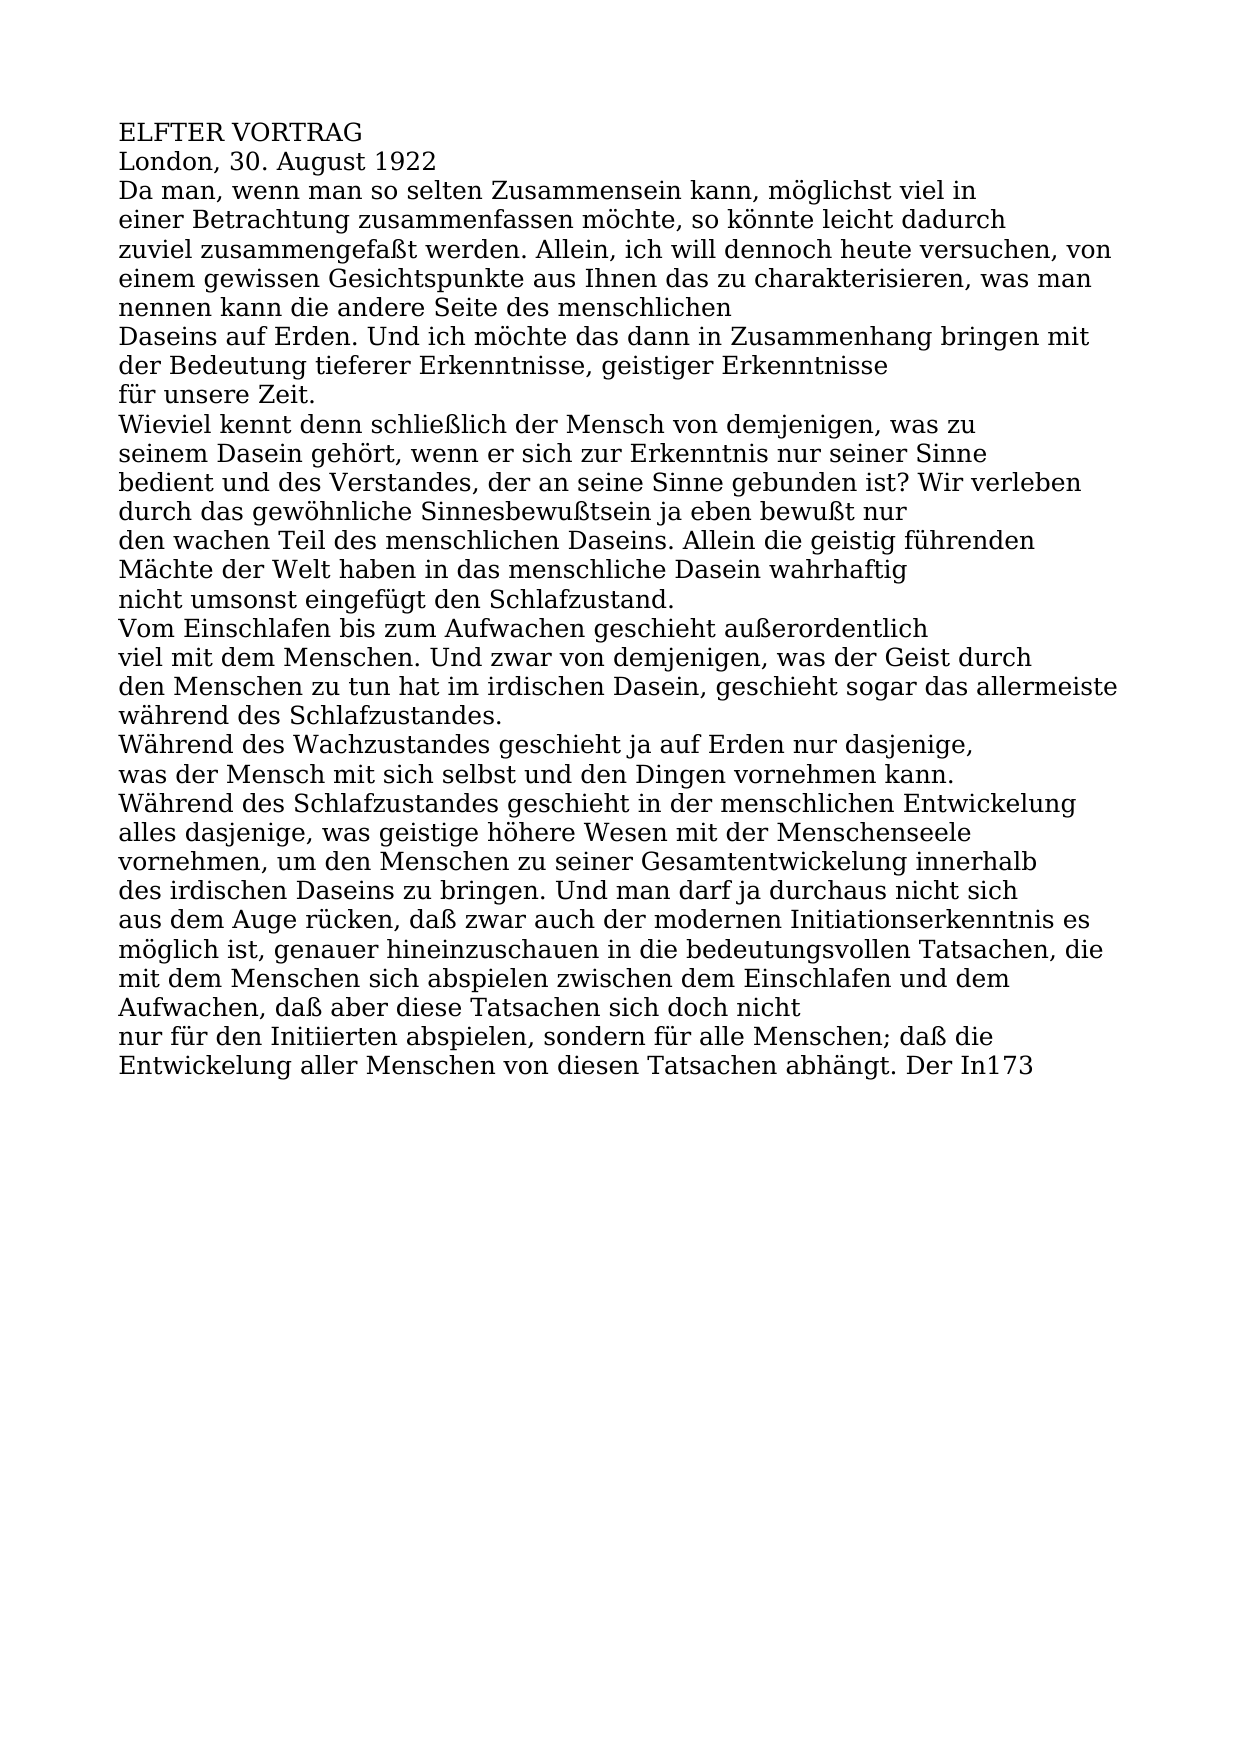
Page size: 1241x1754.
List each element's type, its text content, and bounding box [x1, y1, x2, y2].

text bedient und des Verstandes, der an seine Sinne gebunden ist? Wir verleben durch das gewöhnliche Sinnesbewußtsein ja eben bewußt nur [118, 468, 1122, 526]
text einer Betrachtung zusammenfassen möchte, so könnte leicht dadurch [118, 206, 1122, 235]
text Während des Schlafzustandes geschieht in der menschlichen Entwickelung alles dasjenige, was geistige höhere Wesen mit der Menschenseele [118, 789, 1122, 847]
text nur für den Initiierten abspielen, sondern für alle Menschen; daß die [118, 1022, 1122, 1051]
text was der Mensch mit sich selbst und den Dingen vornehmen kann. [118, 760, 1122, 789]
text Daseins auf Erden. Und ich möchte das dann in Zusammenhang bringen mit der Bedeutung tieferer Erkenntnisse, geistiger Erkenntnisse [118, 322, 1122, 381]
text London, 30. August 1922 [118, 147, 1122, 176]
text den wachen Teil des menschlichen Daseins. Allein die geistig führenden Mächte der Welt haben in das menschliche Dasein wahrhaftig [118, 526, 1122, 585]
text Vom Einschlafen bis zum Aufwachen geschieht außerordentlich [118, 614, 1122, 643]
text den Menschen zu tun hat im irdischen Dasein, geschieht sogar das allermeiste während des Schlafzustandes. [118, 672, 1122, 731]
text vornehmen, um den Menschen zu seiner Gesamtentwickelung innerhalb [118, 847, 1122, 876]
text Entwickelung aller Menschen von diesen Tatsachen abhängt. Der In173 [118, 1051, 1122, 1081]
text ELFTER VORTRAG [118, 118, 1122, 147]
text nicht umsonst eingefügt den Schlafzustand. [118, 585, 1122, 614]
text aus dem Auge rücken, daß zwar auch der modernen Initiationserkenntnis es möglich ist, genauer hineinzuschauen in die bedeutungsvollen Tatsachen, die mit dem Menschen sich abspielen zwischen dem Einschlafen und dem Aufwachen, daß aber diese Tatsachen sich doch nicht [118, 906, 1122, 1022]
text für unsere Zeit. [118, 381, 1122, 410]
text seinem Dasein gehört, wenn er sich zur Erkenntnis nur seiner Sinne [118, 439, 1122, 468]
text Wieviel kennt denn schließlich der Mensch von demjenigen, was zu [118, 410, 1122, 439]
text zuviel zusammengefaßt werden. Allein, ich will dennoch heute versuchen, von einem gewissen Gesichtspunkte aus Ihnen das zu charakterisieren, was man nennen kann die andere Seite des menschlichen [118, 235, 1122, 322]
text des irdischen Daseins zu bringen. Und man darf ja durchaus nicht sich [118, 876, 1122, 906]
text Während des Wachzustandes geschieht ja auf Erden nur dasjenige, [118, 731, 1122, 760]
text viel mit dem Menschen. Und zwar von demjenigen, was der Geist durch [118, 643, 1122, 672]
text Da man, wenn man so selten Zusammensein kann, möglichst viel in [118, 176, 1122, 206]
